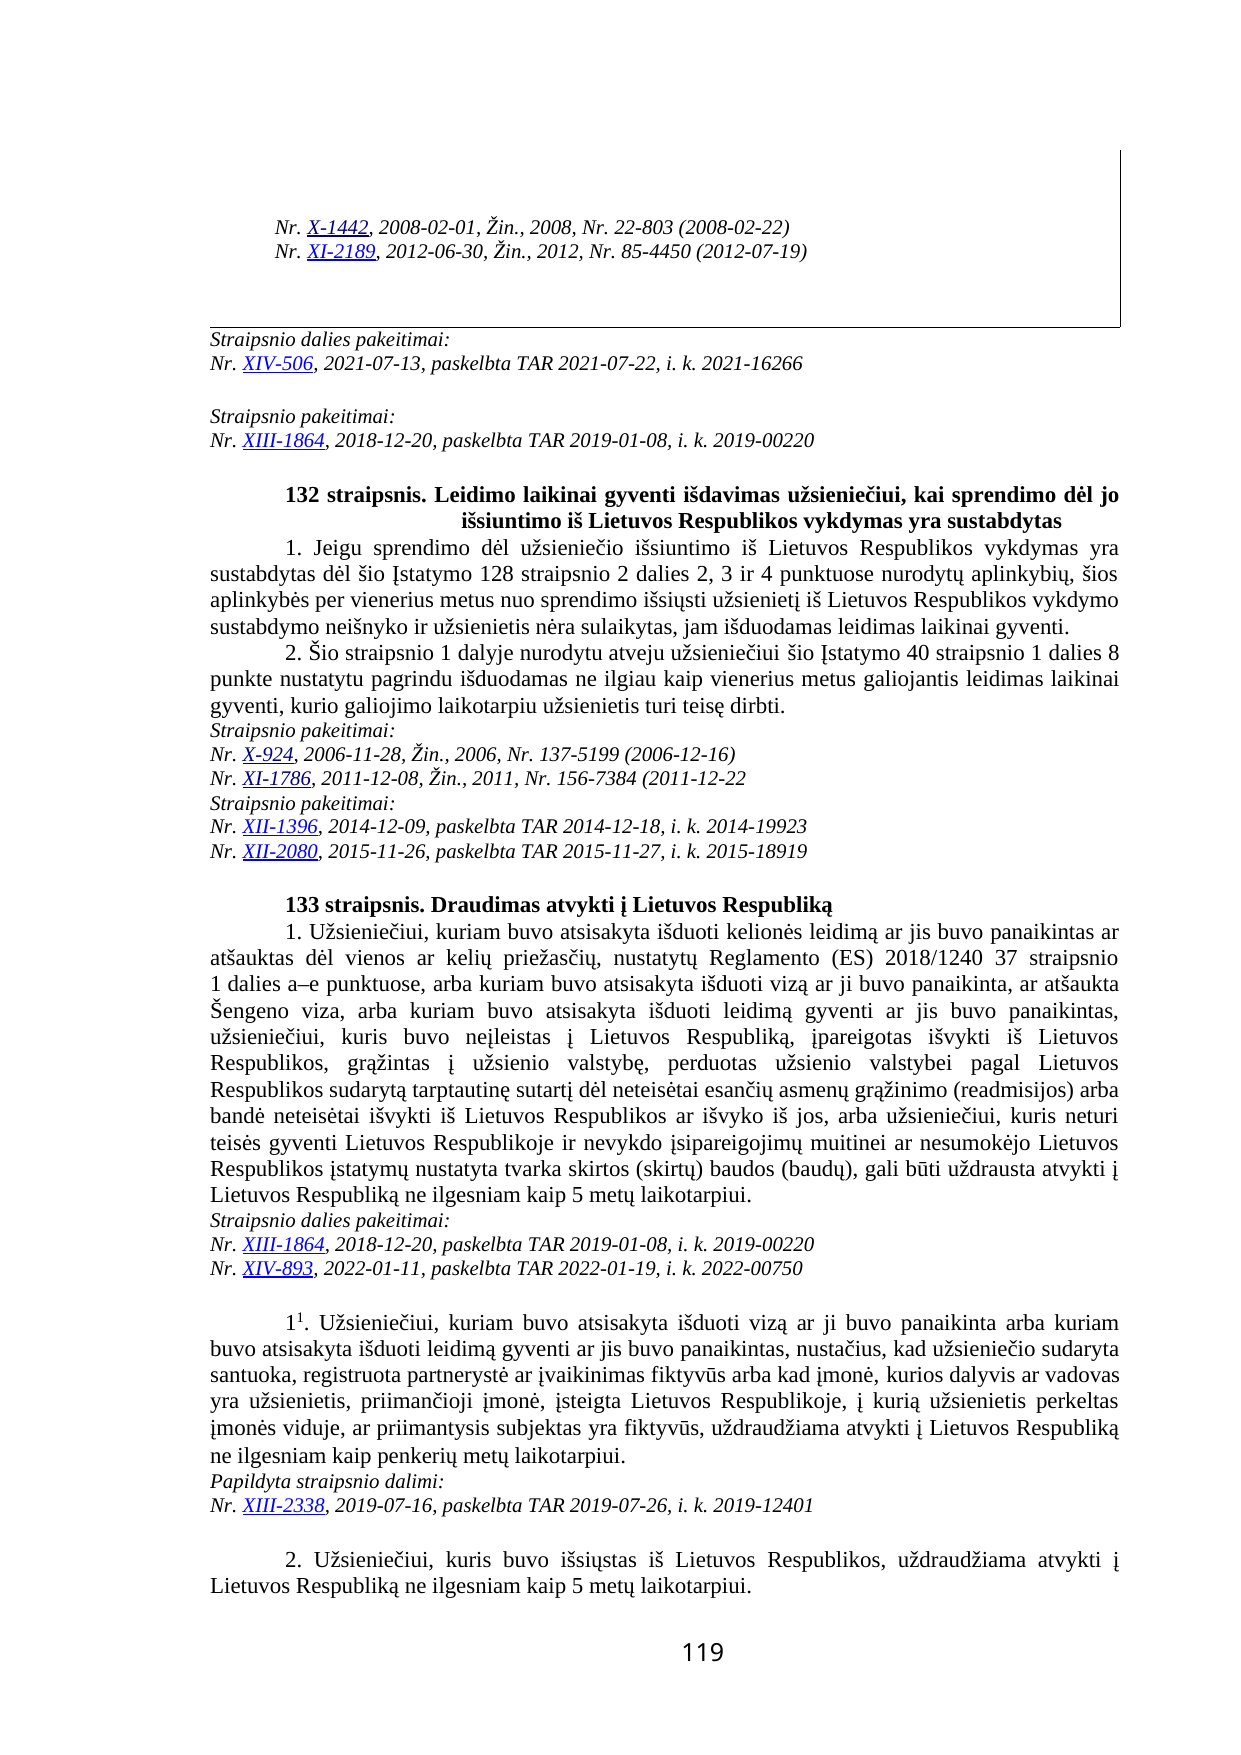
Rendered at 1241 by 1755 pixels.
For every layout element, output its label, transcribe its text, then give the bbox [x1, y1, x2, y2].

text Nr. XII-2080, 2015-11-26, paskelbta TAR 2015-11-27, i. k. 2015-18919 [210, 838, 1120, 863]
text Nr. XII-1396, 2014-12-09, paskelbta TAR 2014-12-18, i. k. 2014-19923 [210, 814, 1120, 838]
text Nr. XI-1786, 2011-12-08, Žin., 2011, Nr. 156-7384 (2011-12-22 [210, 766, 1120, 790]
text 133 straipsnis. Draudimas atvykti į Lietuvos Respubliką [210, 891, 1120, 918]
text Nr. XIV-893, 2022-01-11, paskelbta TAR 2022-01-19, i. k. 2022-00750 [210, 1256, 1120, 1280]
text Nr. X-924, 2006-11-28, Žin., 2006, Nr. 137-5199 (2006-12-16) [210, 742, 1120, 766]
text 1. Jeigu sprendimo dėl užsieniečio išsiuntimo iš Lietuvos Respublikos vykdymas yra sustabdytas dėl šio Įstatymo 128 straipsnio 2 dalies 2, 3 ir 4 punktuose nurodytų aplinkybių, šios aplinkybės per vienerius metus nuo sprendimo išsiųsti užsienietį iš Lietuvos Respublikos vykdymo sustabdymo neišnyko ir užsienietis nėra sulaikytas, jam išduodamas leidimas laikinai gyventi. [210, 534, 1120, 639]
text Nr. XIII-1864, 2018-12-20, paskelbta TAR 2019-01-08, i. k. 2019-00220 [210, 428, 1120, 452]
text Nr. X-1442, 2008-02-01, Žin., 2008, Nr. 22-803 (2008-02-22) [210, 150, 1120, 239]
text 2. Šio straipsnio 1 dalyje nurodytu atveju užsieniečiui šio Įstatymo 40 straipsnio 1 dalies 8 punkte nustatytu pagrindu išduodamas ne ilgiau kaip vienerius metus galiojantis leidimas laikinai gyventi, kurio galiojimo laikotarpiu užsienietis turi teisę dirbti. [210, 639, 1120, 718]
text Straipsnio dalies pakeitimai: [210, 1208, 1120, 1232]
text Nr. XIII-2338, 2019-07-16, paskelbta TAR 2019-07-26, i. k. 2019-12401 [210, 1493, 1120, 1517]
text Nr. XIV-506, 2021-07-13, paskelbta TAR 2021-07-22, i. k. 2021-16266 [210, 351, 1120, 375]
text Straipsnio dalies pakeitimai: [210, 327, 1120, 351]
text Nr. XI-2189, 2012-06-30, Žin., 2012, Nr. 85-4450 (2012-07-19) [210, 239, 1120, 327]
text Papildyta straipsnio dalimi: [210, 1469, 1120, 1493]
text 132 straipsnis. Leidimo laikinai gyventi išdavimas užsieniečiui, kai sprendimo dėl jo išsiuntimo iš Lietuvos Respublikos vykdymas yra sustabdytas [285, 481, 1120, 534]
text Straipsnio pakeitimai: [210, 790, 1120, 814]
text 11. Užsieniečiui, kuriam buvo atsisakyta išduoti vizą ar ji buvo panaikinta arba kuriam buvo atsisakyta išduoti leidimą gyventi ar jis buvo panaikintas, nustačius, kad užsieniečio sudaryta santuoka, registruota partnerystė ar įvaikinimas fiktyvūs arba kad įmonė, kurios dalyvis ar vadovas yra užsienietis, priimančioji įmonė, įsteigta Lietuvos Respublikoje, į kurią užsienietis perkeltas įmonės viduje, ar priimantysis subjektas yra fiktyvūs, uždraudžiama atvykti į Lietuvos Respubliką ne ilgesniam kaip penkerių metų laikotarpiui. [210, 1308, 1120, 1469]
text Nr. XIII-1864, 2018-12-20, paskelbta TAR 2019-01-08, i. k. 2019-00220 [210, 1232, 1120, 1256]
text 1. Užsieniečiui, kuriam buvo atsisakyta išduoti kelionės leidimą ar jis buvo panaikintas ar atšauktas dėl vienos ar kelių priežasčių, nustatytų Reglamento (ES) 2018/1240 37 straipsnio 1 dalies a–e punktuose, arba kuriam buvo atsisakyta išduoti vizą ar ji buvo panaikinta, ar atšaukta Šengeno viza, arba kuriam buvo atsisakyta išduoti leidimą gyventi ar jis buvo panaikintas, užsieniečiui, kuris buvo neįleistas į Lietuvos Respubliką, įpareigotas išvykti iš Lietuvos Respublikos, grąžintas į užsienio valstybę, perduotas užsienio valstybei pagal Lietuvos Respublikos sudarytą tarptautinę sutartį dėl neteisėtai esančių asmenų grąžinimo (readmisijos) arba bandė neteisėtai išvykti iš Lietuvos Respublikos ar išvyko iš jos, arba užsieniečiui, kuris neturi teisės gyventi Lietuvos Respublikoje ir nevykdo įsipareigojimų muitinei ar nesumokėjo Lietuvos Respublikos įstatymų nustatyta tvarka skirtos (skirtų) baudos (baudų), gali būti uždrausta atvykti į Lietuvos Respubliką ne ilgesniam kaip 5 metų laikotarpiui. [210, 918, 1120, 1208]
text 2. Užsieniečiui, kuris buvo išsiųstas iš Lietuvos Respublikos, uždraudžiama atvykti į Lietuvos Respubliką ne ilgesniam kaip 5 metų laikotarpiui. [210, 1546, 1120, 1599]
text Straipsnio pakeitimai: [210, 718, 1120, 742]
text Straipsnio pakeitimai: [210, 404, 1120, 428]
